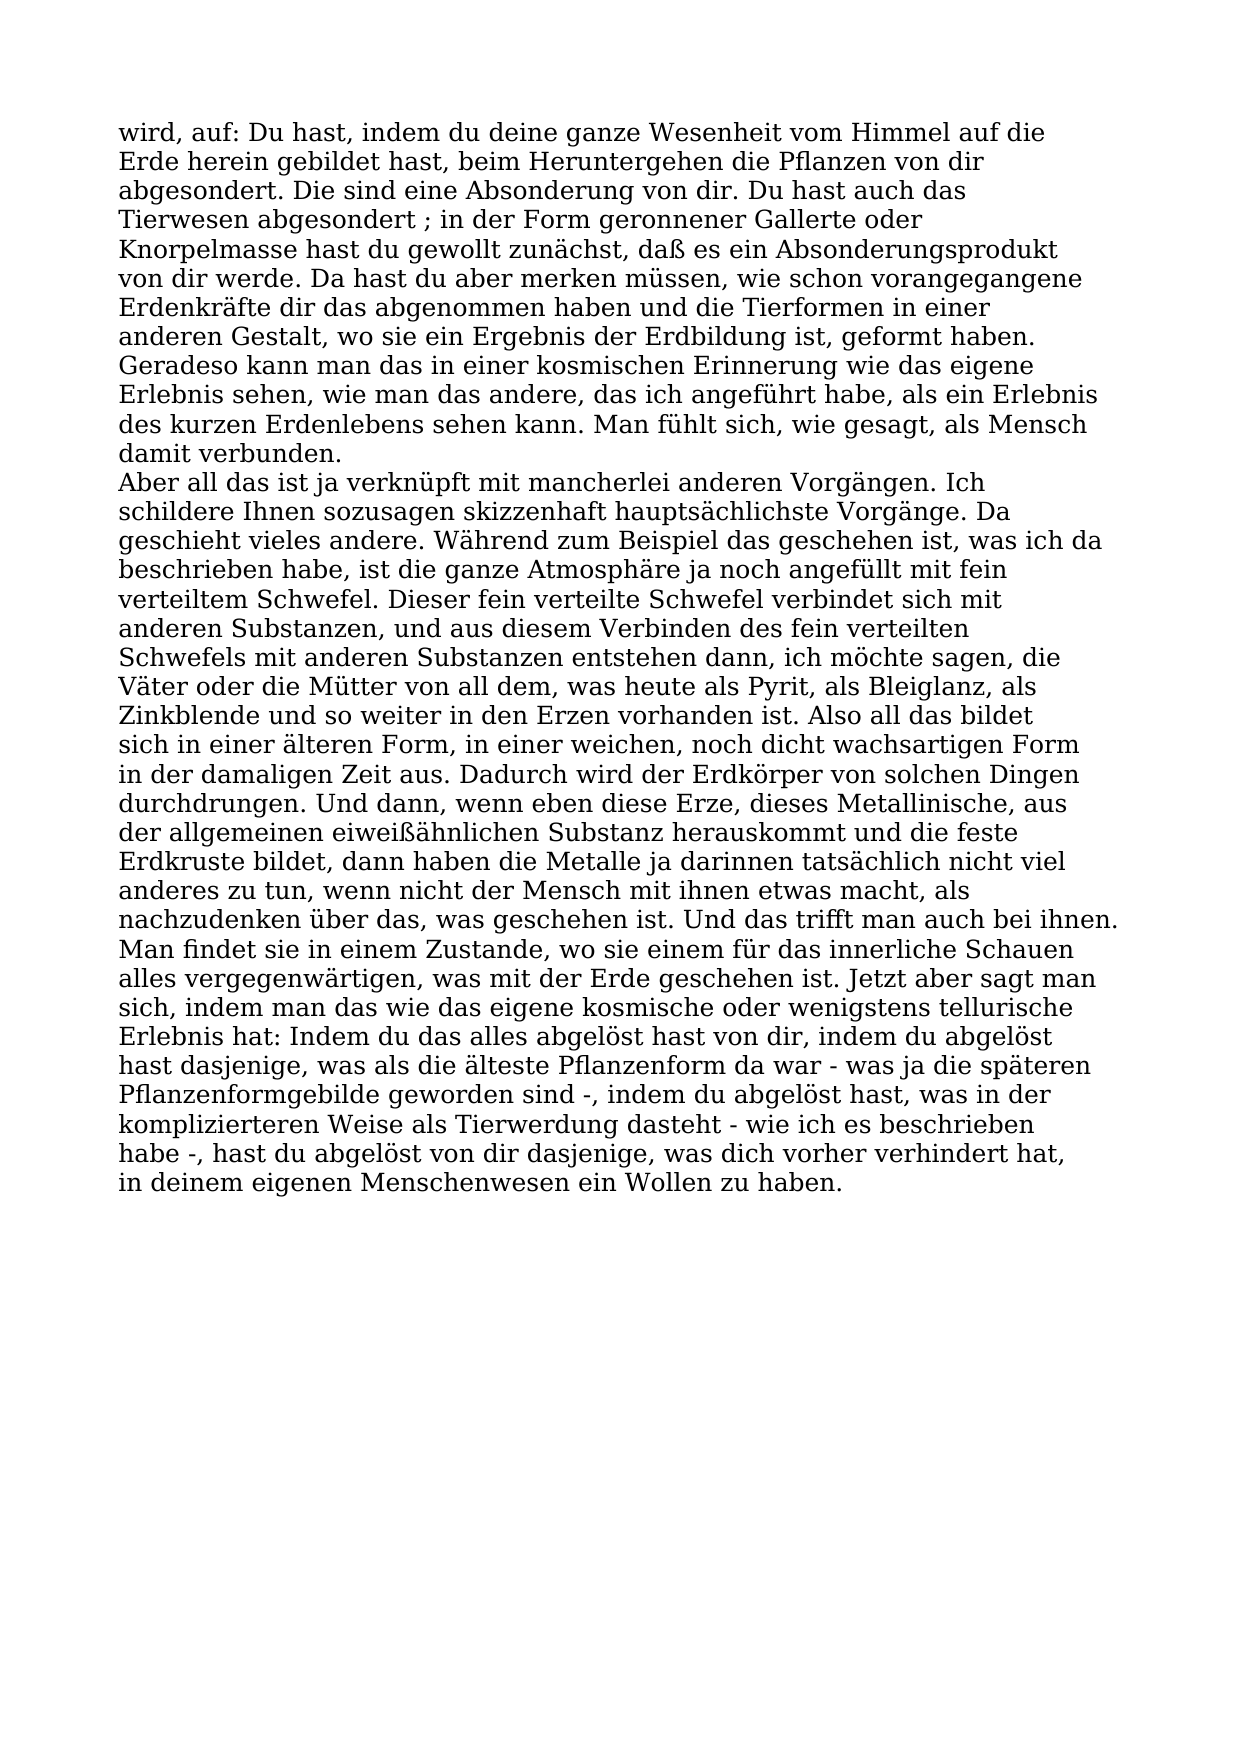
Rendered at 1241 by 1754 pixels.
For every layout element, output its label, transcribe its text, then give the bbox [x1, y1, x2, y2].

text in deinem eigenen Menschenwesen ein Wollen zu haben. [118, 1168, 1122, 1197]
text des kurzen Erdenlebens sehen kann. Man fühlt sich, wie gesagt, als Mensch [118, 410, 1122, 439]
text abgesondert. Die sind eine Absonderung von dir. Du hast auch das [118, 176, 1122, 206]
text damit verbunden. [118, 439, 1122, 468]
text anderen Gestalt, wo sie ein Ergebnis der Erdbildung ist, geformt haben. Geradeso kann man das in einer kosmischen Erinnerung wie das eigene [118, 322, 1122, 381]
text Pflanzenformgebilde geworden sind -, indem du abgelöst hast, was in der [118, 1081, 1122, 1110]
text der allgemeinen eiweißähnlichen Substanz herauskommt und die feste [118, 818, 1122, 847]
text schildere Ihnen sozusagen skizzenhaft hauptsächlichste Vorgänge. Da [118, 497, 1122, 526]
text sich, indem man das wie das eigene kosmische oder wenigstens tellurische [118, 993, 1122, 1022]
text komplizierteren Weise als Tierwerdung dasteht - wie ich es beschrieben [118, 1110, 1122, 1139]
text durchdrungen. Und dann, wenn eben diese Erze, dieses Metallinische, aus [118, 789, 1122, 818]
text sich in einer älteren Form, in einer weichen, noch dicht wachsartigen Form [118, 731, 1122, 760]
text Tierwesen abgesondert ; in der Form geronnener Gallerte oder [118, 206, 1122, 235]
text Erlebnis hat: Indem du das alles abgelöst hast von dir, indem du abgelöst [118, 1022, 1122, 1051]
text Zinkblende und so weiter in den Erzen vorhanden ist. Also all das bildet [118, 701, 1122, 731]
text anderes zu tun, wenn nicht der Mensch mit ihnen etwas macht, als [118, 876, 1122, 906]
text geschieht vieles andere. Während zum Beispiel das geschehen ist, was ich da [118, 526, 1122, 556]
text Aber all das ist ja verknüpft mit mancherlei anderen Vorgängen. Ich [118, 468, 1122, 497]
text habe -, hast du abgelöst von dir dasjenige, was dich vorher verhindert hat, [118, 1139, 1122, 1168]
text hast dasjenige, was als die älteste Pflanzenform da war - was ja die späteren [118, 1051, 1122, 1081]
text nachzudenken über das, was geschehen ist. Und das trifft man auch bei ihnen. [118, 906, 1122, 935]
text anderen Substanzen, und aus diesem Verbinden des fein verteilten [118, 614, 1122, 643]
text Väter oder die Mütter von all dem, was heute als Pyrit, als Bleiglanz, als [118, 672, 1122, 701]
text beschrieben habe, ist die ganze Atmosphäre ja noch angefüllt mit fein [118, 556, 1122, 585]
text Schwefels mit anderen Substanzen entstehen dann, ich möchte sagen, die [118, 643, 1122, 672]
text alles vergegenwärtigen, was mit der Erde geschehen ist. Jetzt aber sagt man [118, 964, 1122, 993]
text Erde herein gebildet hast, beim Heruntergehen die Pflanzen von dir [118, 147, 1122, 176]
text Man findet sie in einem Zustande, wo sie einem für das innerliche Schauen [118, 935, 1122, 964]
text Knorpelmasse hast du gewollt zunächst, daß es ein Absonderungsprodukt [118, 235, 1122, 264]
text wird, auf: Du hast, indem du deine ganze Wesenheit vom Himmel auf die [118, 118, 1122, 147]
text Erlebnis sehen, wie man das andere, das ich angeführt habe, als ein Erlebnis [118, 381, 1122, 410]
text von dir werde. Da hast du aber merken müssen, wie schon vorangegangene [118, 264, 1122, 293]
text Erdenkräfte dir das abgenommen haben und die Tierformen in einer [118, 293, 1122, 322]
text in der damaligen Zeit aus. Dadurch wird der Erdkörper von solchen Dingen [118, 760, 1122, 789]
text Erdkruste bildet, dann haben die Metalle ja darinnen tatsächlich nicht viel [118, 847, 1122, 876]
text verteiltem Schwefel. Dieser fein verteilte Schwefel verbindet sich mit [118, 585, 1122, 614]
